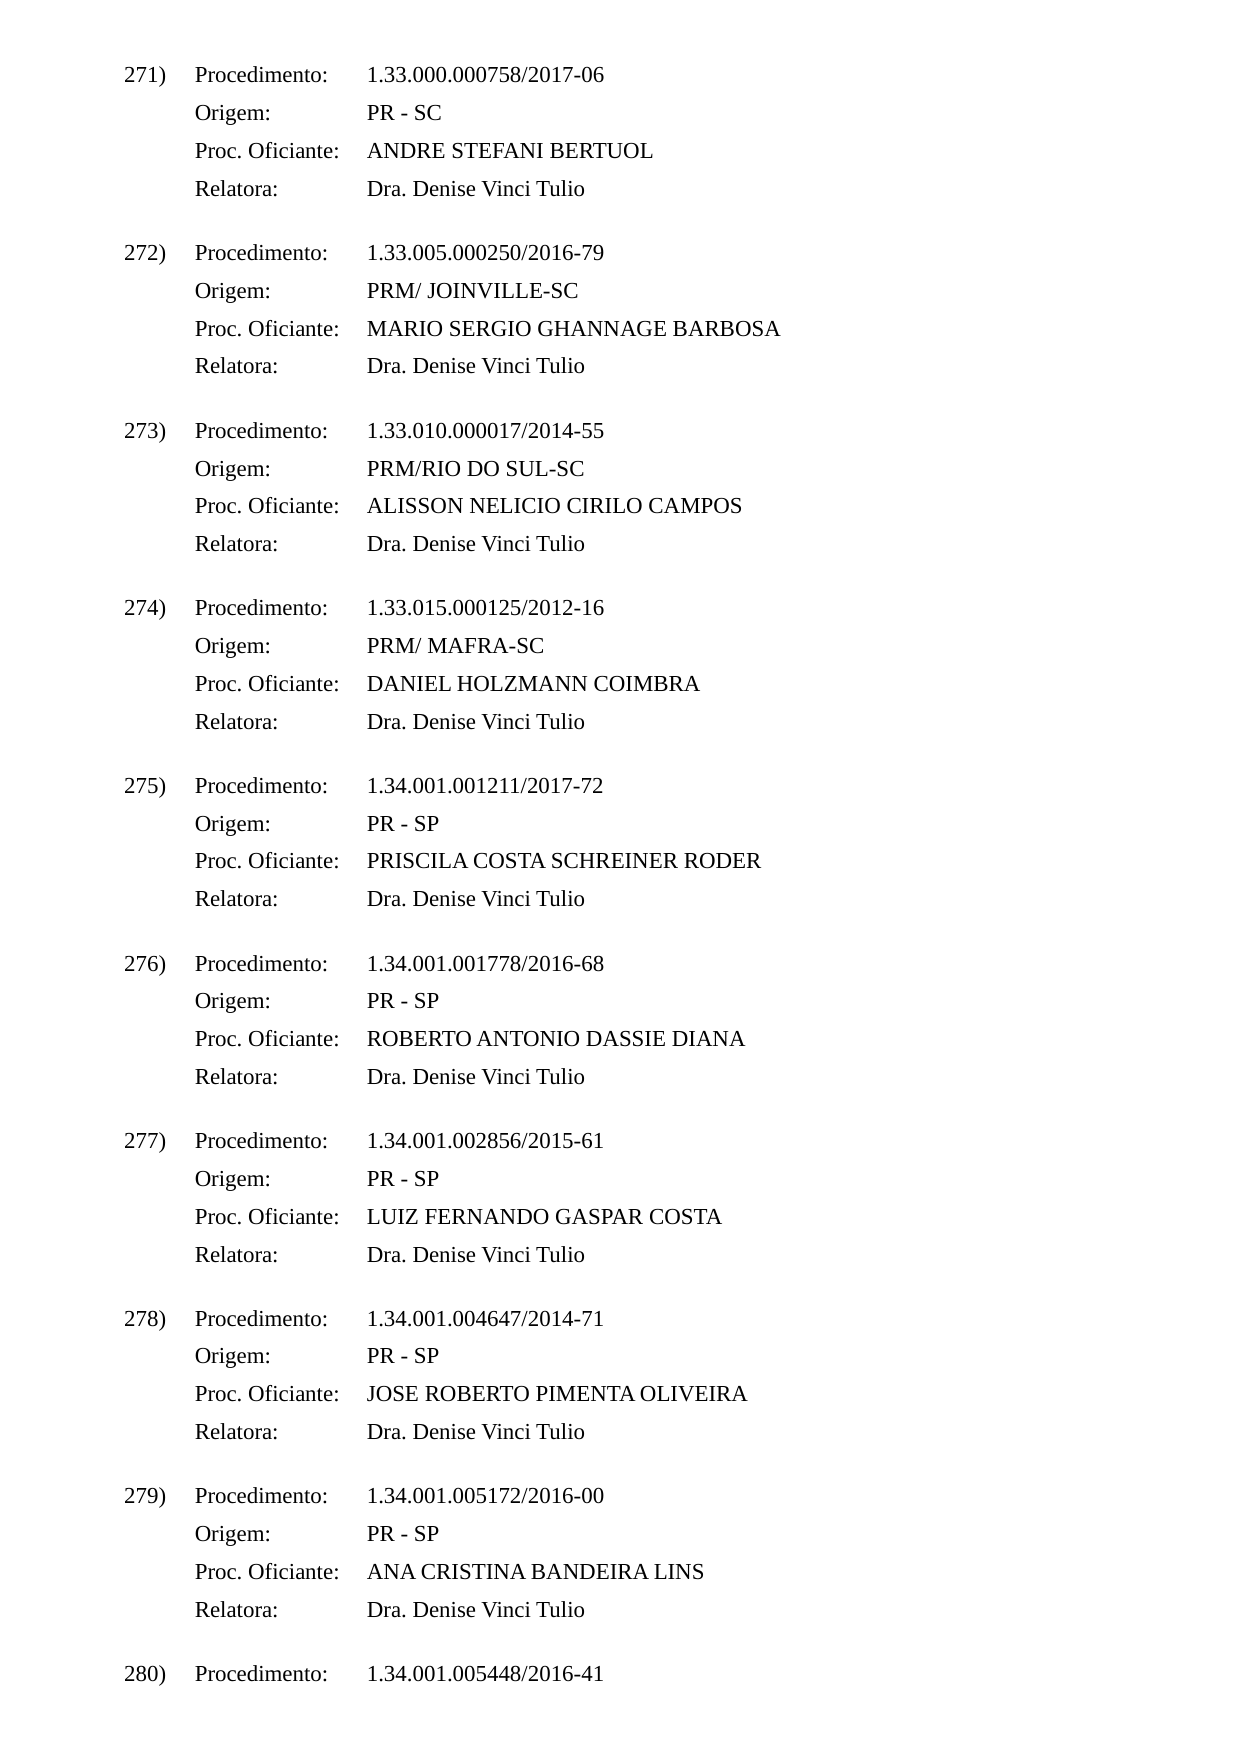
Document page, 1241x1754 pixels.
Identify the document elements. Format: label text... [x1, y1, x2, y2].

table_header 278) [118, 1299, 189, 1337]
table_cell Origem: [189, 449, 361, 487]
table_cell Proc. Oficiante: [189, 1197, 361, 1235]
table_cell [118, 449, 189, 487]
table_cell [118, 664, 189, 702]
table_cell [118, 982, 189, 1019]
table_cell Proc. Oficiante: [189, 1552, 361, 1590]
table_cell Relatora: [189, 1057, 361, 1095]
table_cell [118, 1590, 189, 1628]
table_cell PRM/RIO DO SUL-SC [361, 449, 1122, 487]
table_cell [118, 347, 189, 385]
table_cell Relatora: [189, 169, 361, 207]
table_cell PRM/ JOINVILLE-SC [361, 271, 1122, 309]
table_header 276) [118, 944, 189, 982]
table_cell Relatora: [189, 702, 361, 740]
table_cell Relatora: [189, 1413, 361, 1450]
table_cell [118, 487, 189, 524]
table_cell ROBERTO ANTONIO DASSIE DIANA [361, 1020, 1122, 1057]
table_cell Origem: [189, 271, 361, 309]
table_cell [118, 525, 189, 562]
table_cell [118, 309, 189, 347]
table_cell Origem: [189, 94, 361, 131]
table_cell [118, 626, 189, 664]
table_cell Dra. Denise Vinci Tulio [361, 169, 1122, 207]
table_cell PRM/ MAFRA-SC [361, 626, 1122, 664]
table_cell MARIO SERGIO GHANNAGE BARBOSA [361, 309, 1122, 347]
table_cell Dra. Denise Vinci Tulio [361, 1235, 1122, 1273]
table_header 275) [118, 766, 189, 804]
table_cell PR - SP [361, 1337, 1122, 1375]
table_header 1.34.001.005172/2016-00 [361, 1477, 1122, 1514]
table_header 271) [118, 56, 189, 94]
table_header 1.34.001.005448/2016-41 [361, 1654, 1122, 1692]
table_cell [118, 271, 189, 309]
table_cell Dra. Denise Vinci Tulio [361, 1413, 1122, 1450]
table_cell Relatora: [189, 525, 361, 562]
table_cell [118, 880, 189, 917]
table_cell [118, 1020, 189, 1057]
table_cell Proc. Oficiante: [189, 487, 361, 524]
table_header 1.33.005.000250/2016-79 [361, 234, 1122, 271]
table_cell Origem: [189, 1515, 361, 1552]
table_cell PR - SP [361, 982, 1122, 1019]
table_header Procedimento: [189, 411, 361, 449]
table_cell [118, 1197, 189, 1235]
table_cell Relatora: [189, 347, 361, 385]
table_header 1.34.001.004647/2014-71 [361, 1299, 1122, 1337]
table_cell PR - SP [361, 804, 1122, 842]
table_header 277) [118, 1121, 189, 1159]
table_header 280) [118, 1654, 189, 1692]
table_cell Dra. Denise Vinci Tulio [361, 1590, 1122, 1628]
table_cell Proc. Oficiante: [189, 842, 361, 880]
table_cell Dra. Denise Vinci Tulio [361, 880, 1122, 917]
table_cell [118, 1159, 189, 1197]
table_cell Origem: [189, 1159, 361, 1197]
table_header 272) [118, 234, 189, 271]
table_cell Relatora: [189, 880, 361, 917]
table_header 273) [118, 411, 189, 449]
table_header 279) [118, 1477, 189, 1514]
table_header Procedimento: [189, 1477, 361, 1514]
table_cell DANIEL HOLZMANN COIMBRA [361, 664, 1122, 702]
table_cell Proc. Oficiante: [189, 1375, 361, 1412]
table_cell PR - SC [361, 94, 1122, 131]
table_cell [118, 1057, 189, 1095]
table_header Procedimento: [189, 766, 361, 804]
table_header Procedimento: [189, 234, 361, 271]
table_header Procedimento: [189, 1654, 361, 1692]
table_cell [118, 1515, 189, 1552]
table_cell ANDRE STEFANI BERTUOL [361, 131, 1122, 169]
table_cell Proc. Oficiante: [189, 1020, 361, 1057]
table_cell Dra. Denise Vinci Tulio [361, 347, 1122, 385]
table_header 1.34.001.001211/2017-72 [361, 766, 1122, 804]
table_header Procedimento: [189, 1121, 361, 1159]
table_header 1.33.010.000017/2014-55 [361, 411, 1122, 449]
table_cell JOSE ROBERTO PIMENTA OLIVEIRA [361, 1375, 1122, 1412]
table_cell [118, 1375, 189, 1412]
table_cell [118, 1235, 189, 1273]
table_cell Relatora: [189, 1235, 361, 1273]
table_cell [118, 1413, 189, 1450]
table_cell Proc. Oficiante: [189, 309, 361, 347]
table_header 1.33.015.000125/2012-16 [361, 589, 1122, 626]
table_cell Proc. Oficiante: [189, 131, 361, 169]
table_header 1.33.000.000758/2017-06 [361, 56, 1122, 94]
table_cell Origem: [189, 804, 361, 842]
table_cell Proc. Oficiante: [189, 664, 361, 702]
table_cell [118, 94, 189, 131]
table_cell [118, 842, 189, 880]
table_cell PR - SP [361, 1515, 1122, 1552]
table_header Procedimento: [189, 589, 361, 626]
table_cell [118, 169, 189, 207]
table_cell PR - SP [361, 1159, 1122, 1197]
table_cell ALISSON NELICIO CIRILO CAMPOS [361, 487, 1122, 524]
table_cell Dra. Denise Vinci Tulio [361, 525, 1122, 562]
table_cell [118, 131, 189, 169]
table_cell Relatora: [189, 1590, 361, 1628]
table_cell [118, 1552, 189, 1590]
table_cell Origem: [189, 982, 361, 1019]
table_cell [118, 1337, 189, 1375]
table_cell Origem: [189, 626, 361, 664]
table_cell PRISCILA COSTA SCHREINER RODER [361, 842, 1122, 880]
table_cell LUIZ FERNANDO GASPAR COSTA [361, 1197, 1122, 1235]
table_header 1.34.001.002856/2015-61 [361, 1121, 1122, 1159]
table_header 1.34.001.001778/2016-68 [361, 944, 1122, 982]
table_header Procedimento: [189, 56, 361, 94]
table_cell Dra. Denise Vinci Tulio [361, 1057, 1122, 1095]
table_header Procedimento: [189, 944, 361, 982]
table_header 274) [118, 589, 189, 626]
table_header Procedimento: [189, 1299, 361, 1337]
table_cell Origem: [189, 1337, 361, 1375]
table_cell Dra. Denise Vinci Tulio [361, 702, 1122, 740]
table_cell [118, 702, 189, 740]
table_cell ANA CRISTINA BANDEIRA LINS [361, 1552, 1122, 1590]
table_cell [118, 804, 189, 842]
